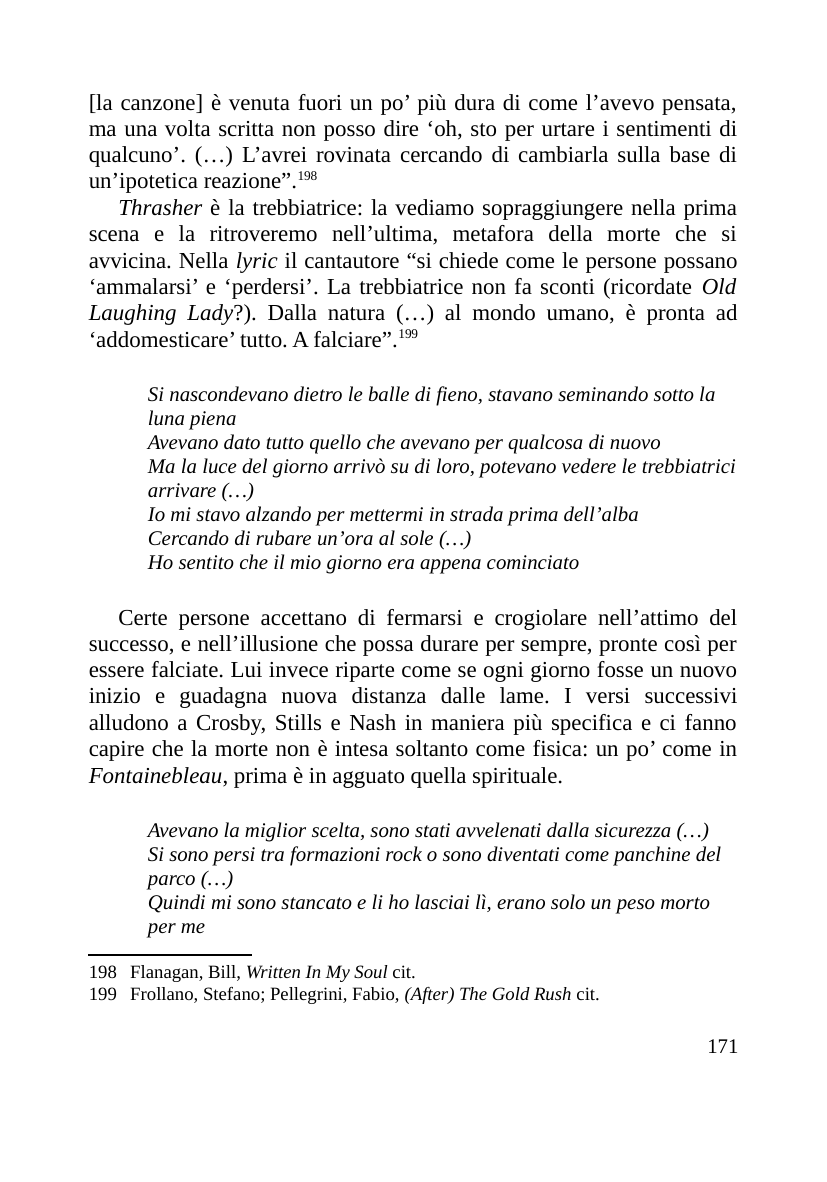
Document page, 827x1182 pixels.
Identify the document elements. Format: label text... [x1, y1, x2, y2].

text Io mi stavo alzando per mettermi in strada prima dell’alba [88, 502, 738, 526]
text Flanagan, Bill, Written In My Soul cit. [88, 961, 738, 982]
text parco (…) [88, 866, 738, 890]
text Avevano la miglior scelta, sono stati avvelenati dalla sicurezza (…) [88, 817, 738, 842]
text Avevano dato tutto quello che avevano per qualcosa di nuovo [88, 430, 738, 454]
text Si sono persi tra formazioni rock o sono diventati come panchine del [88, 842, 738, 866]
text Ma la luce del giorno arrivò su di loro, potevano vedere le trebbiatrici [88, 454, 738, 478]
text Si nascondevano dietro le balle di fieno, stavano seminando sotto la [88, 382, 738, 406]
text Quindi mi sono stancato e li ho lasciai lì, erano solo un peso morto [88, 890, 738, 914]
text Frollano, Stefano; Pellegrini, Fabio, (After) The Gold Rush cit. [88, 982, 738, 1004]
text Certe persone accettano di fermarsi e crogiolare nell’attimo del successo, e nell’illusione che possa durare per sempre, pronte così per essere falciate. Lui invece riparte come se ogni giorno fosse un nuovo inizio e guadagna nuova distanza dalle lame. I versi successivi alludono a Crosby, Stills e Nash in maniera più specifica e ci fanno capire che la morte non è intesa soltanto come fisica: un po’ come in Fontainebleau, prima è in agguato quella spirituale. [88, 603, 738, 788]
text Cercando di rubare un’ora al sole (…) [88, 526, 738, 550]
text Ho sentito che il mio giorno era appena cominciato [88, 550, 738, 574]
text Thrasher è la trebbiatrice: la vediamo sopraggiungere nella prima scena e la ritroveremo nell’ultima, metafora della morte che si avvicina. Nella lyric il cantautore “si chiede come le persone possano ‘ammalarsi’ e ‘perdersi’. La trebbiatrice non fa sconti (ricordate Old Laughing Lady?). Dalla natura (…) al mondo umano, è pronta ad ‘addomesticare’ tutto. A falciare”. [88, 194, 738, 352]
text arrivare (…) [88, 478, 738, 502]
text per me [88, 914, 738, 938]
text luna piena [88, 406, 738, 430]
text [la canzone] è venuta fuori un po’ più dura di come l’avevo pensata, ma una volta scritta non posso dire ‘oh, sto per urtare i sentimenti di qualcuno’. (…) L’avrei rovinata cercando di cambiarla sulla base di un’ipotetica reazione”. [88, 88, 738, 194]
